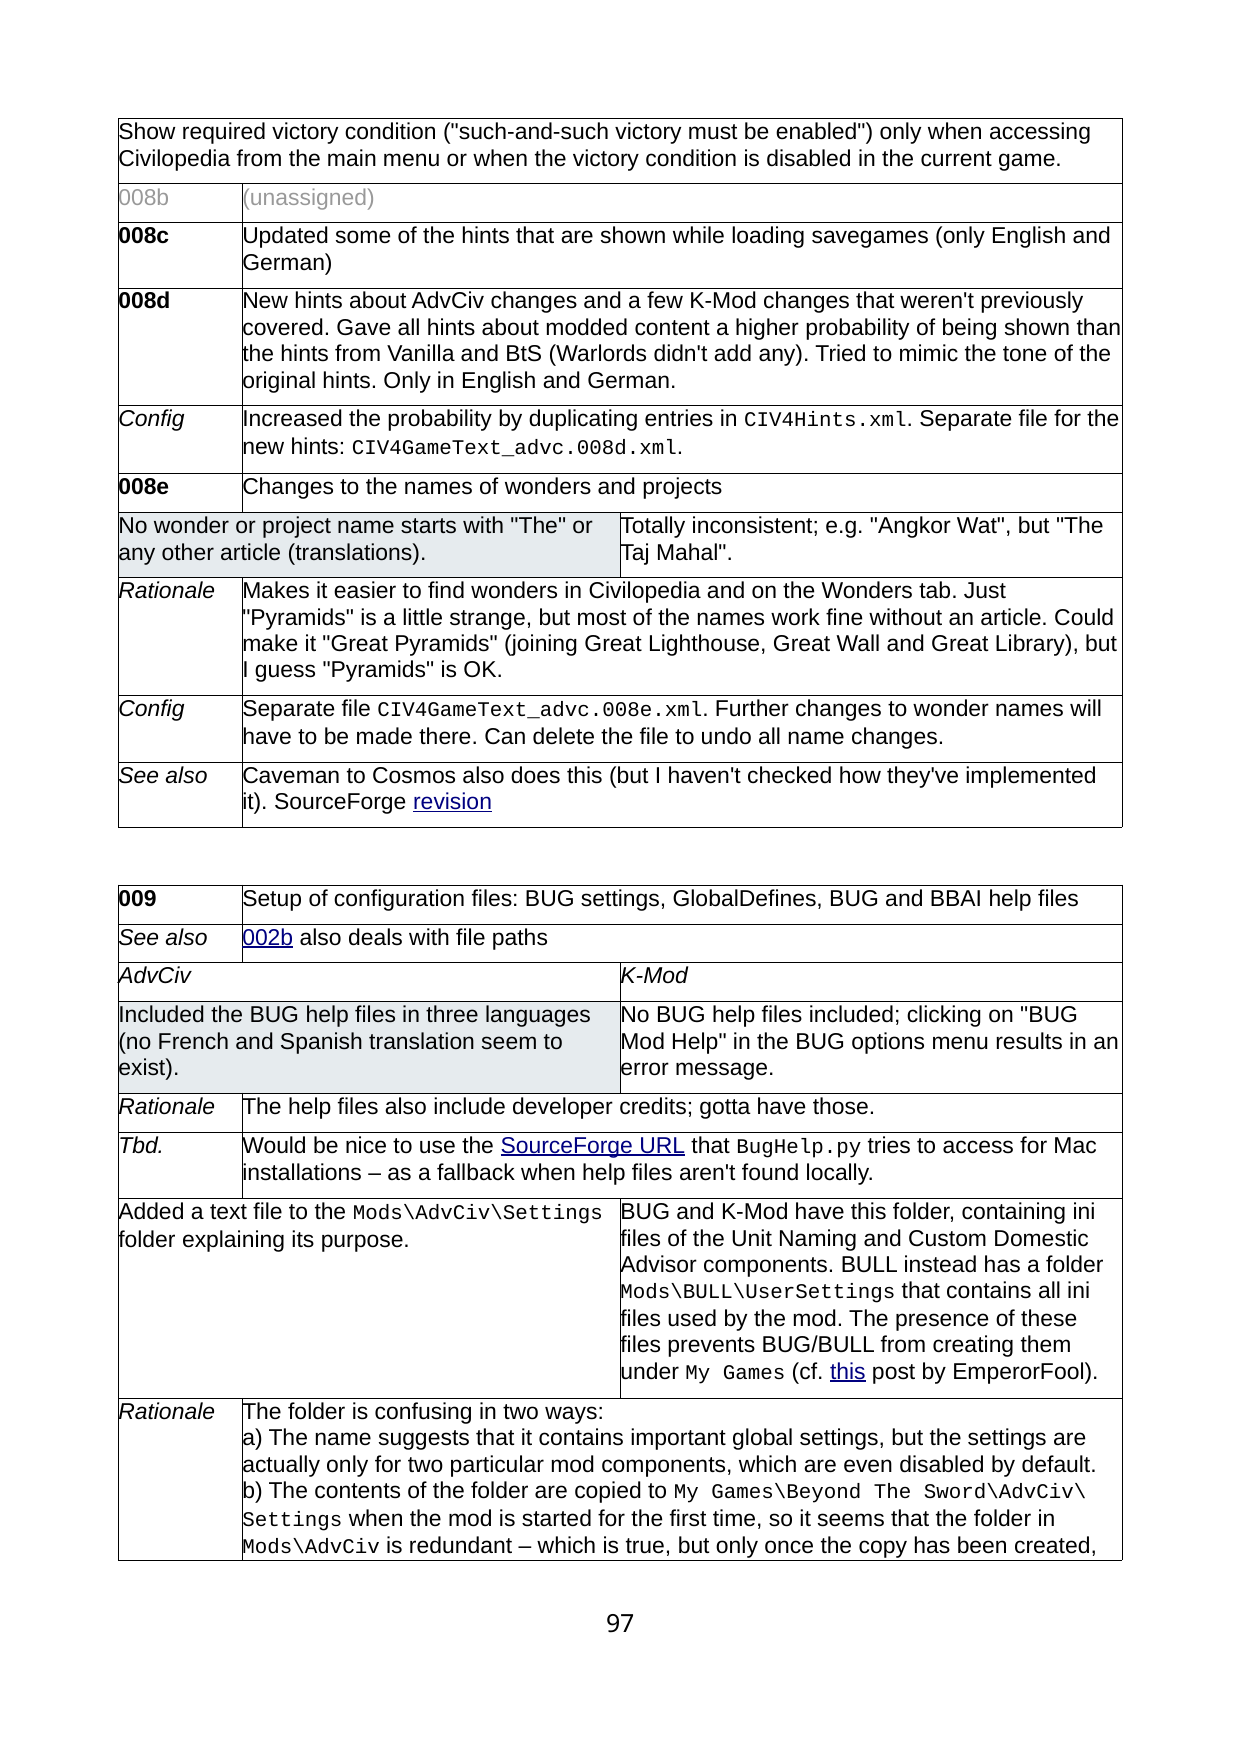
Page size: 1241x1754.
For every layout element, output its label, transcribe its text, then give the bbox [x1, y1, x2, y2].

table_header 009 [119, 886, 242, 923]
table_cell 008c [119, 223, 242, 287]
table_cell Increased the probability by duplicating entries in CIV4Hints.xml. Separate file for the new hints: CIV4GameText_advc.008d.xml. [243, 406, 1122, 473]
table_cell 008b [119, 184, 242, 222]
table_cell Would be nice to use the SourceForge URL that BugHelp.py tries to access for Mac installations – as a fallback when help files aren't found locally. [243, 1133, 1122, 1198]
table_cell (unassigned) [243, 184, 1122, 222]
table_cell Rationale [119, 1399, 242, 1560]
table_cell Caveman to Cosmos also does this (but I haven't checked how they've implemented it). SourceForge revision [243, 763, 1122, 827]
table_cell 008d [119, 289, 242, 405]
table_cell No BUG help files included; clicking on "BUG Mod Help" in the BUG options menu results in an error message. [621, 1002, 1122, 1093]
table_cell Rationale [119, 578, 242, 695]
table_cell Tbd. [119, 1133, 242, 1198]
table_cell The help files also include developer credits; gotta have those. [243, 1094, 1122, 1132]
table_cell Config [119, 406, 242, 473]
table_cell No wonder or project name starts with "The" or any other article (translations). [119, 513, 620, 577]
table_cell Changes to the names of wonders and projects [243, 474, 1122, 512]
table_cell New hints about AdvCiv changes and a few K-Mod changes that weren't previously covered. Gave all hints about modded content a higher probability of being shown than the hints from Vanilla and BtS (Warlords didn't add any). Tried to mimic the tone of the original hints. Only in English and German. [243, 289, 1122, 405]
table_cell AdvCiv [119, 963, 620, 1001]
table_cell Show required victory condition ("such-and-such victory must be enabled") only when accessing Civilopedia from the main menu or when the victory condition is disabled in the current game. [119, 119, 1122, 183]
table_cell Updated some of the hints that are shown while loading savegames (only English and German) [243, 223, 1122, 287]
table_header Setup of configuration files: BUG settings, GlobalDefines, BUG and BBAI help files [243, 886, 1122, 923]
table_cell Included the BUG help files in three languages (no French and Spanish translation seem to exist). [119, 1002, 620, 1093]
table_cell 002b also deals with file paths [243, 925, 1122, 962]
table_cell K-Mod [621, 963, 1122, 1001]
table_cell See also [119, 763, 242, 827]
table_cell Config [119, 696, 242, 762]
table_cell Rationale [119, 1094, 242, 1132]
table_cell Makes it easier to find wonders in Civilopedia and on the Wonders tab. Just "Pyramids" is a little strange, but most of the names work fine without an article. Could make it "Great Pyramids" (joining Great Lighthouse, Great Wall and Great Library), but I guess "Pyramids" is OK. [243, 578, 1122, 695]
table_cell The folder is confusing in two ways: a) The name suggests that it contains important global settings, but the settings are actually only for two particular mod components, which are even disabled by default. b) The contents of the folder are copied to My Games\Beyond The Sword\AdvCiv\Settings when the mod is started for the first time, so it seems that the folder in Mods\AdvCiv is redundant – which is true, but only once the copy has been created, [243, 1399, 1122, 1560]
table_cell 008e [119, 474, 242, 512]
table_cell See also [119, 925, 242, 962]
table_cell Separate file CIV4GameText_advc.008e.xml. Further changes to wonder names will have to be made there. Can delete the file to undo all name changes. [243, 696, 1122, 762]
table_cell Added a text file to the Mods\AdvCiv\Settings folder explaining its purpose. [119, 1199, 620, 1398]
table_cell Totally inconsistent; e.g. "Angkor Wat", but "The Taj Mahal". [621, 513, 1122, 577]
table_cell BUG and K-Mod have this folder, containing ini files of the Unit Naming and Custom Domestic Advisor components. BULL instead has a folder Mods\BULL\UserSettings that contains all ini files used by the mod. The presence of these files prevents BUG/BULL from creating them under My Games (cf. this post by EmperorFool). [621, 1199, 1122, 1398]
